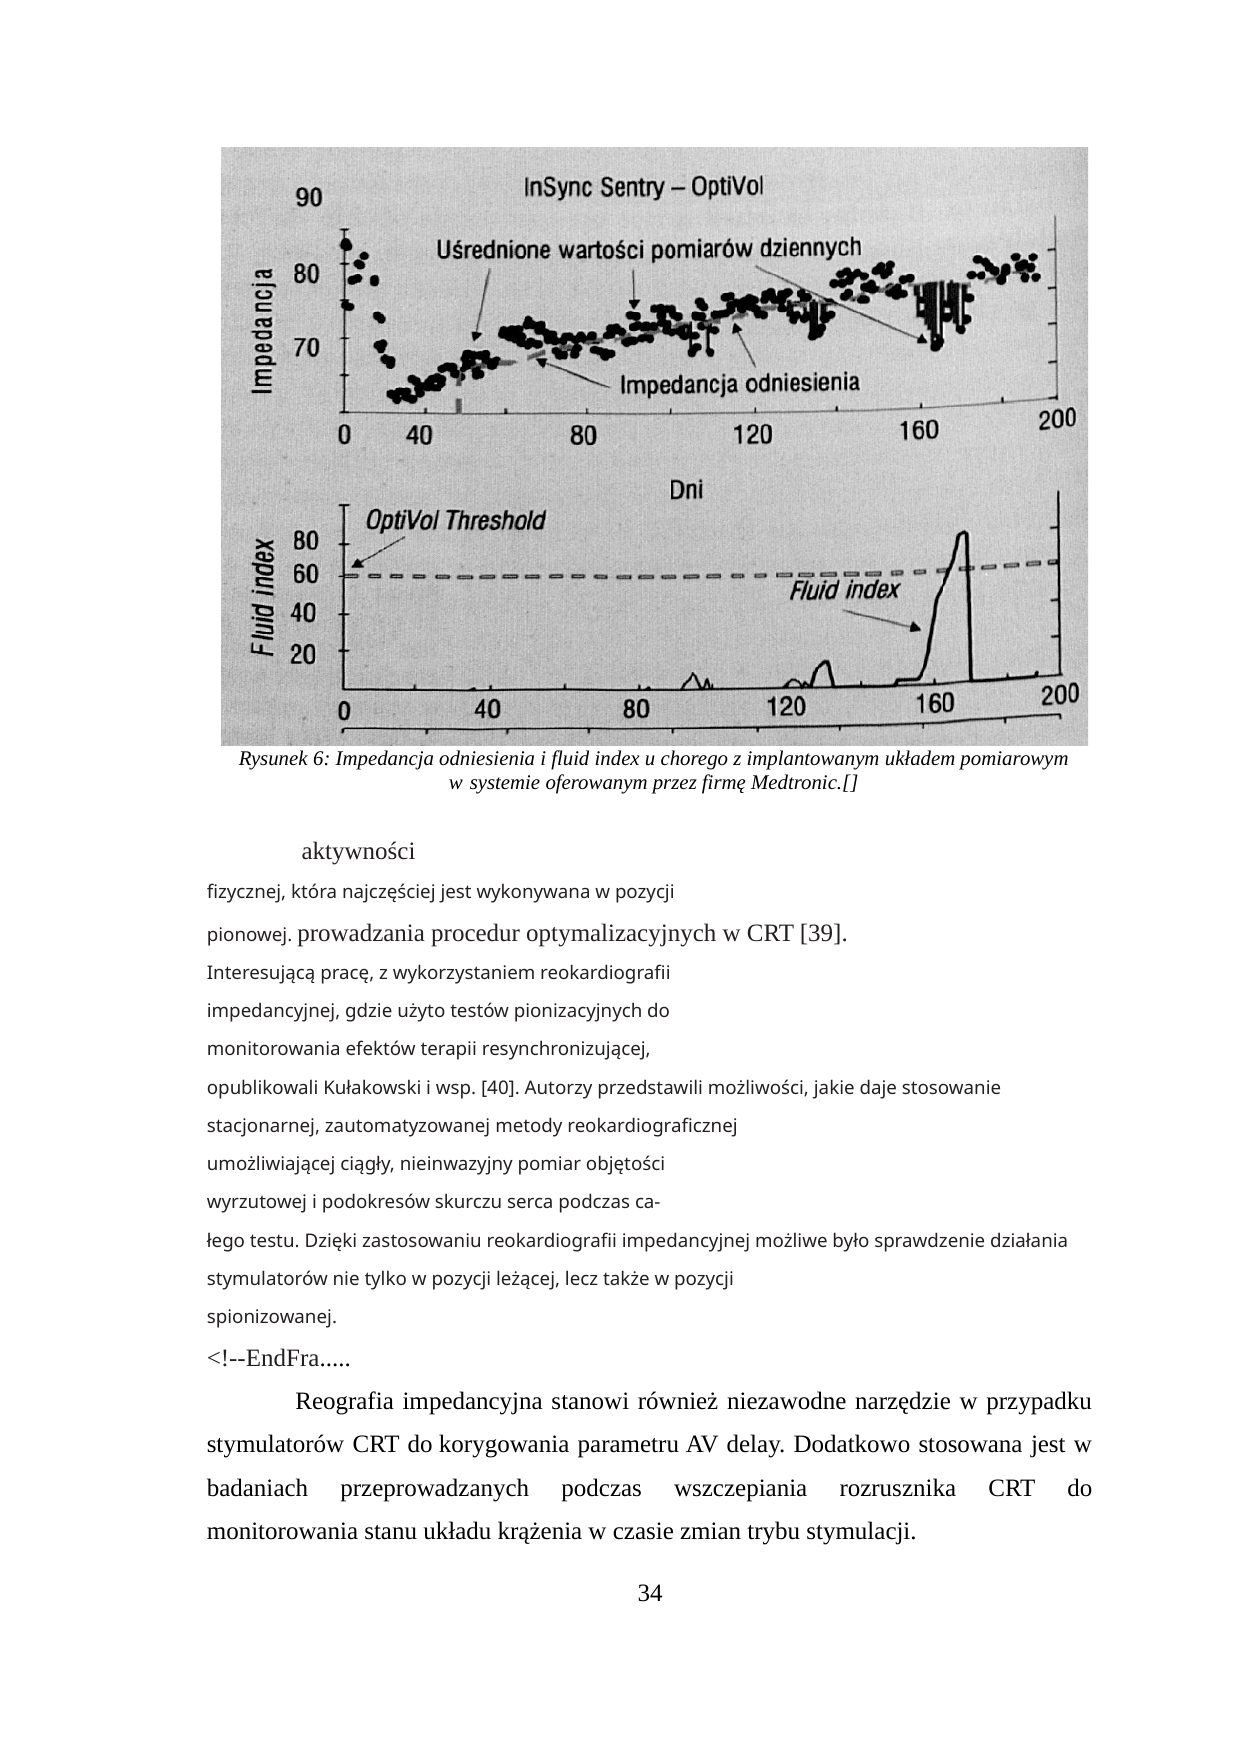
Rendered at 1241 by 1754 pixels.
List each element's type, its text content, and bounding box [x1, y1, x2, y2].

text Reografia impedancyjna stanowi również niezawodne narzędzie w przypadku stymulatorów CRT do korygowania parametru AV delay. Dodatkowo stosowana jest w badaniach przeprowadzanych podczas wszczepiania rozrusznika CRT do monitorowania stanu układu krążenia w czasie zmian trybu stymulacji. [207, 1386, 1093, 1544]
text [207, 794, 1102, 822]
picture [221, 147, 1089, 746]
text aktywności fizycznej, która najczęściej jest wykonywana w pozycji pionowej. prowadzania procedur optymalizacyjnych w CRT [39]. Interesującą pracę, z wykorzystaniem reokardiografii impedancyjnej, gdzie użyto testów pionizacyjnych do monitorowania efektów terapii resynchronizującej, opublikowali Kułakowski i wsp. [40]. Autorzy przedstawili możliwości, jakie daje stosowanie stacjonarnej, zautomatyzowanej metody reokardiograficznej umożliwiającej ciągły, nieinwazyjny pomiar objętości wyrzutowej i podokresów skurczu serca podczas ca- łego testu. Dzięki zastosowaniu reokardiografii impedancyjnej możliwe było sprawdzenie działania stymulatorów nie tylko w pozycji leżącej, lecz także w pozycji spionizowanej. <!--EndFra..... [207, 822, 1093, 1372]
text Rysunek 6: Impedancja odniesienia i fluid index u chorego z implantowanym układem pomiarowym w systemie oferowanym przez firmę Medtronic.[] [207, 746, 1102, 794]
